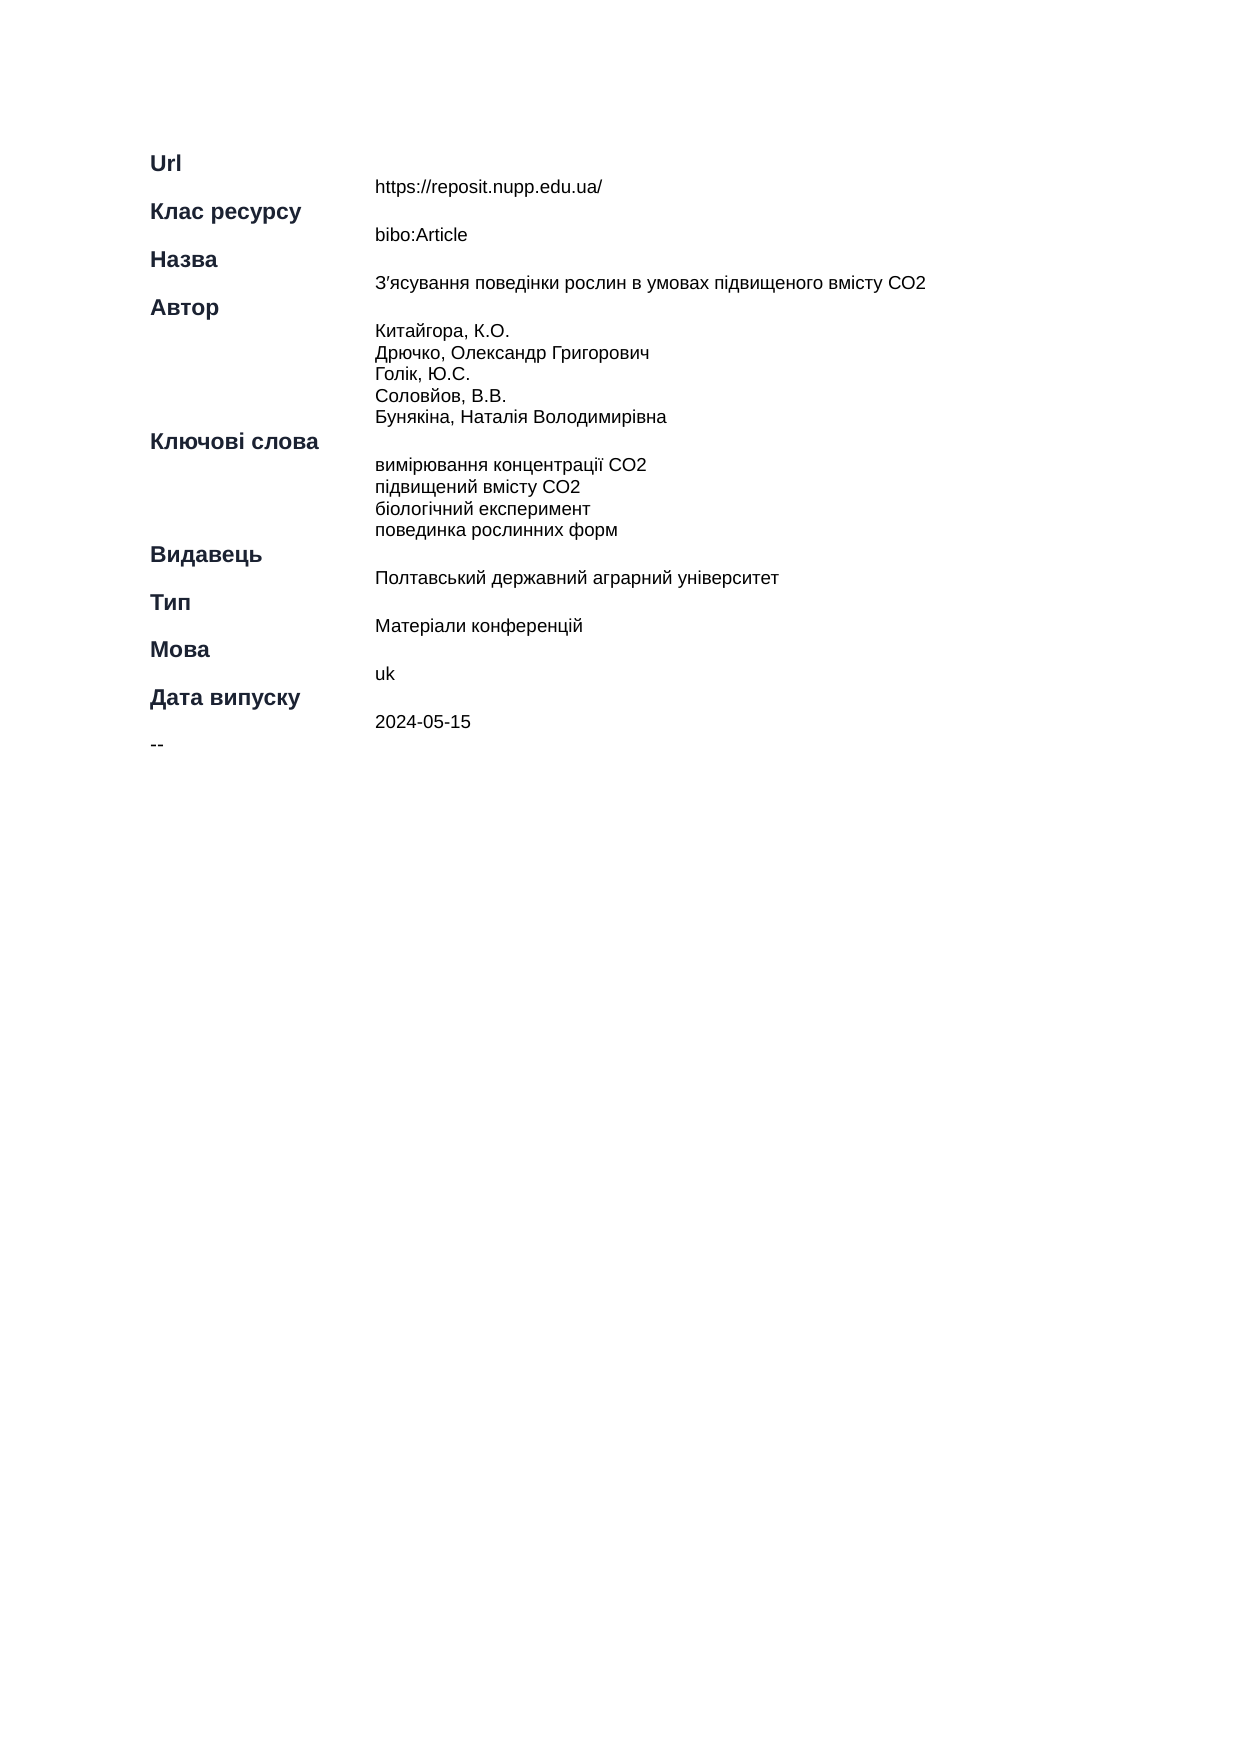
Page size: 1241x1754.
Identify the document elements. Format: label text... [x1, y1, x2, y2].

text Полтавський державний аграрний університет [375, 567, 1090, 588]
text Матеріали конференцій [375, 615, 1090, 636]
text -- [150, 732, 1090, 756]
text Клас ресурсу [150, 198, 1090, 224]
text Url [150, 150, 1090, 176]
text Мова [150, 636, 1090, 663]
text Китайгора, К.О. [375, 320, 1090, 342]
text Автор [150, 294, 1090, 320]
text вимірювання концентрації СО2 [375, 454, 1090, 476]
text Соловйов, В.В. [375, 385, 1090, 406]
text підвищений вмісту СО2 [375, 476, 1090, 497]
text Видавець [150, 541, 1090, 567]
text Бунякіна, Наталія Володимирівна [375, 406, 1090, 428]
text Назва [150, 246, 1090, 272]
text uk [375, 663, 1090, 684]
text 2024-05-15 [375, 711, 1090, 732]
text https://reposit.nupp.edu.ua/ [375, 176, 1090, 198]
text біологічний експеримент [375, 497, 1090, 519]
text Дата випуску [150, 684, 1090, 711]
text Дрючко, Олександр Григорович [375, 342, 1090, 363]
text bibo:Article [375, 224, 1090, 246]
text повединка рослинних форм [375, 519, 1090, 541]
text Тип [150, 588, 1090, 615]
text З′ясування поведінки рослин в умовах підвищеного вмісту СО2 [375, 272, 1090, 294]
text Голік, Ю.С. [375, 363, 1090, 385]
text Ключові слова [150, 428, 1090, 454]
